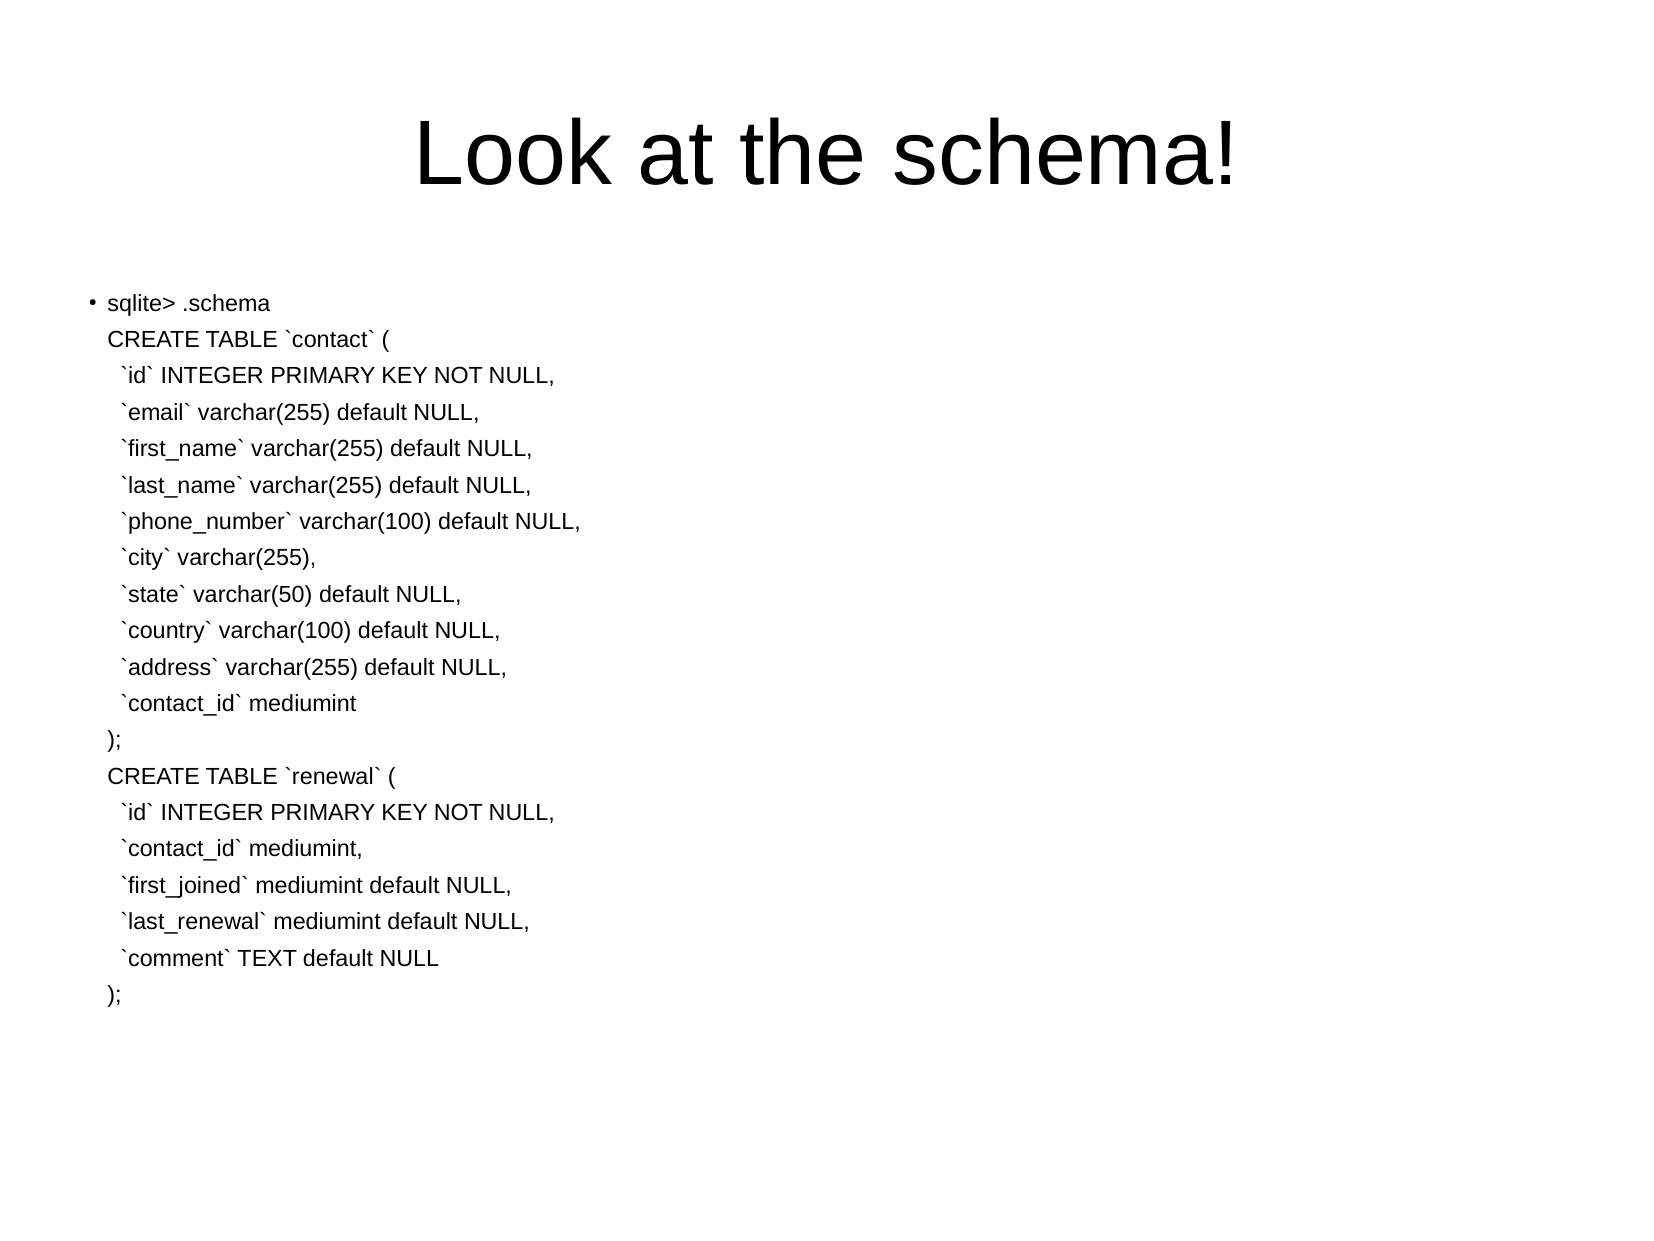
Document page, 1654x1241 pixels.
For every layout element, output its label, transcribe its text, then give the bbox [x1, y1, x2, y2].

list sqlite> .schema CREATE TABLE `contact` ( `id` INTEGER PRIMARY KEY NOT NULL, `email` varchar(255) default NULL, `first_name` varchar(255) default NULL, `last_name` varchar(255) default NULL, `phone_number` varchar(100) default NULL, `city` varchar(255), `state` varchar(50) default NULL, `country` varchar(100) default NULL, `address` varchar(255) default NULL, `contact_id` mediumint ); CREATE TABLE `renewal` ( `id` INTEGER PRIMARY KEY NOT NULL, `contact_id` mediumint, `first_joined` mediumint default NULL, `last_renewal` mediumint default NULL, `comment` TEXT default NULL ); [82, 290, 1571, 1010]
title Look at the schema! [82, 49, 1571, 257]
